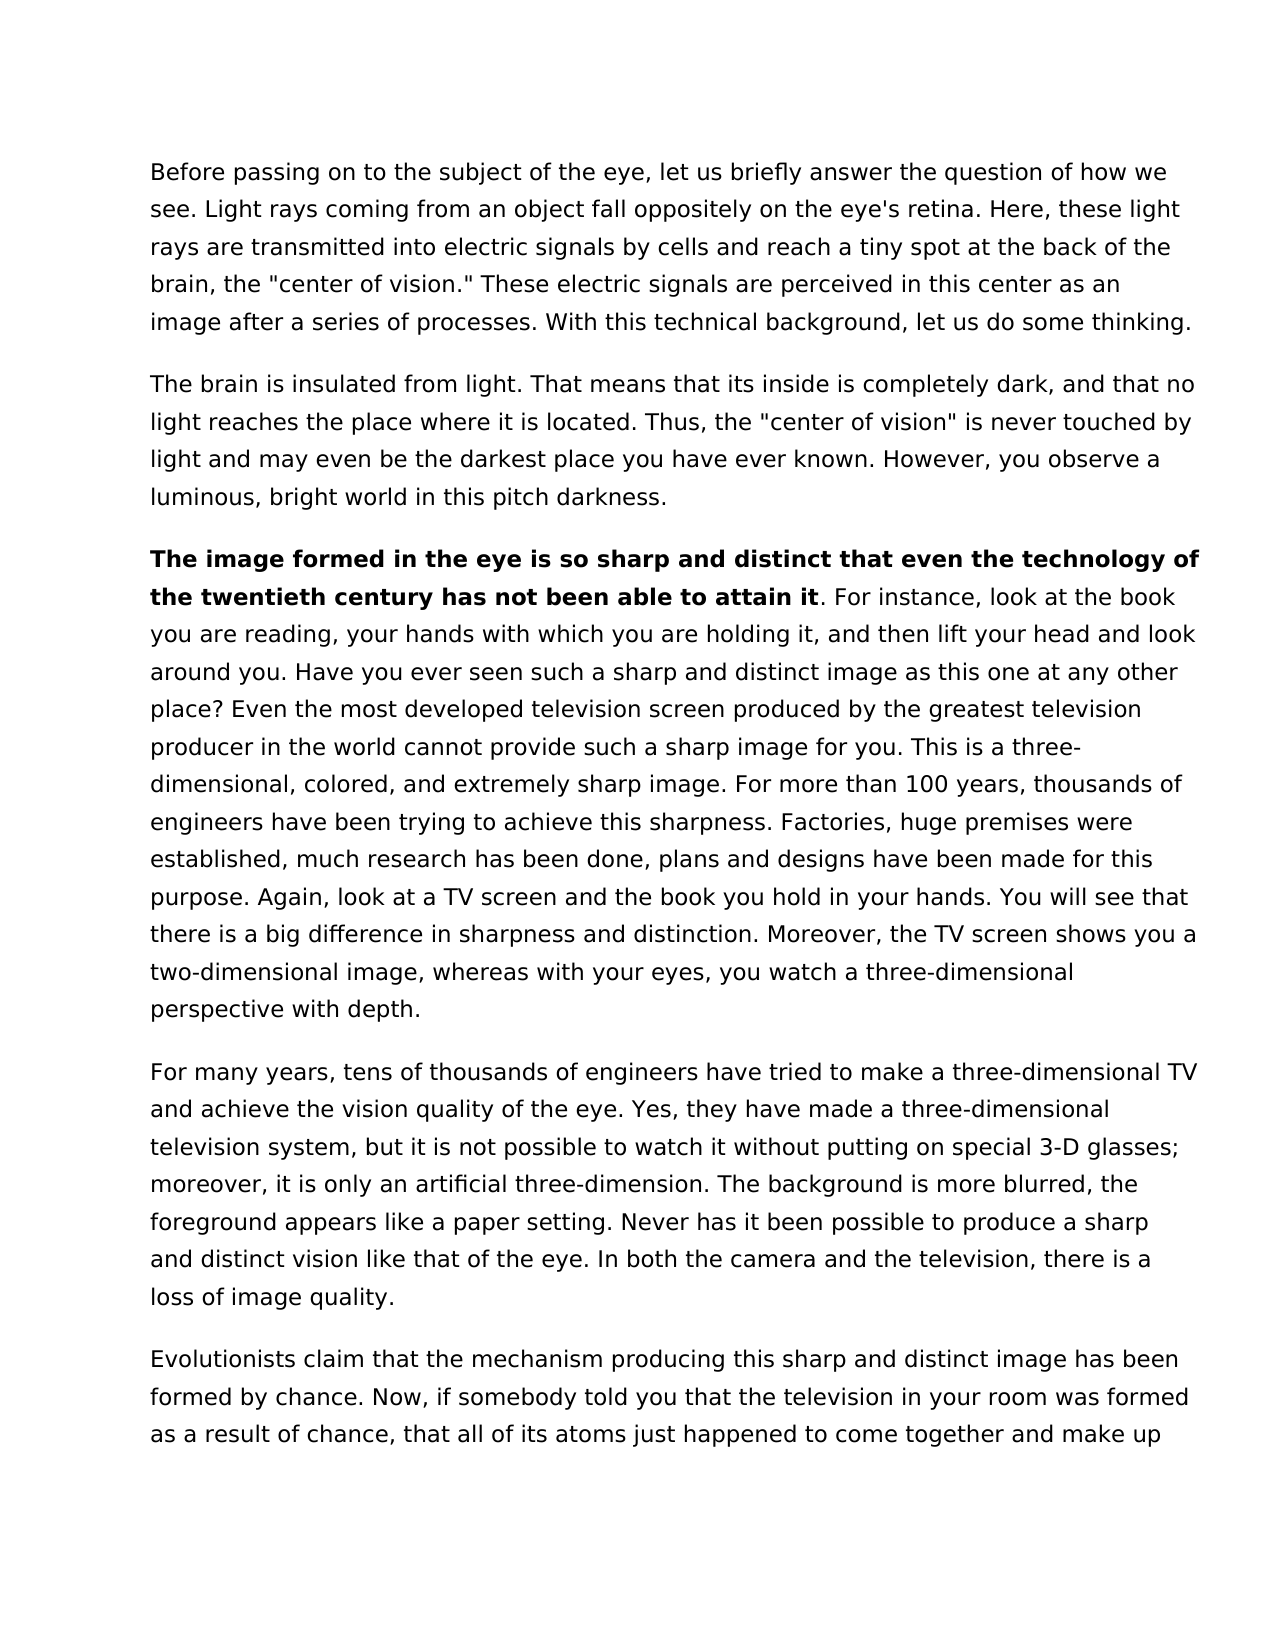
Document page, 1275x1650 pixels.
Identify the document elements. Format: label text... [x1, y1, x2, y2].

text Evolutionists claim that the mechanism producing this sharp and distinct image has been formed by chance. Now, if somebody told you that the television in your room was formed as a result of chance, that all of its atoms just happened to come together and make up [150, 1337, 1200, 1450]
text The image formed in the eye is so sharp and distinct that even the technology of the twentieth century has not been able to attain it. For instance, look at the book you are reading, your hands with which you are holding it, and then lift your head and look around you. Have you ever seen such a sharp and distinct image as this one at any other place? Even the most developed television screen produced by the greatest television producer in the world cannot provide such a sharp image for you. This is a three-dimensional, colored, and extremely sharp image. For more than 100 years, thousands of engineers have been trying to achieve this sharpness. Factories, huge premises were established, much research has been done, plans and designs have been made for this purpose. Again, look at a TV screen and the book you hold in your hands. You will see that there is a big difference in sharpness and distinction. Moreover, the TV screen shows you a two-dimensional image, whereas with your eyes, you watch a three-dimensional perspective with depth. [150, 537, 1200, 1025]
text The brain is insulated from light. That means that its inside is completely dark, and that no light reaches the place where it is located. Thus, the "center of vision" is never touched by light and may even be the darkest place you have ever known. However, you observe a luminous, bright world in this pitch darkness. [150, 362, 1200, 512]
text For many years, tens of thousands of engineers have tried to make a three-dimensional TV and achieve the vision quality of the eye. Yes, they have made a three-dimensional television system, but it is not possible to watch it without putting on special 3-D glasses; moreover, it is only an artificial three-dimension. The background is more blurred, the foreground appears like a paper setting. Never has it been possible to produce a sharp and distinct vision like that of the eye. In both the camera and the television, there is a loss of image quality. [150, 1050, 1200, 1312]
text Before passing on to the subject of the eye, let us briefly answer the question of how we see. Light rays coming from an object fall oppositely on the eye's retina. Here, these light rays are transmitted into electric signals by cells and reach a tiny spot at the back of the brain, the "center of vision." These electric signals are perceived in this center as an image after a series of processes. With this technical background, let us do some thinking. [150, 150, 1200, 337]
